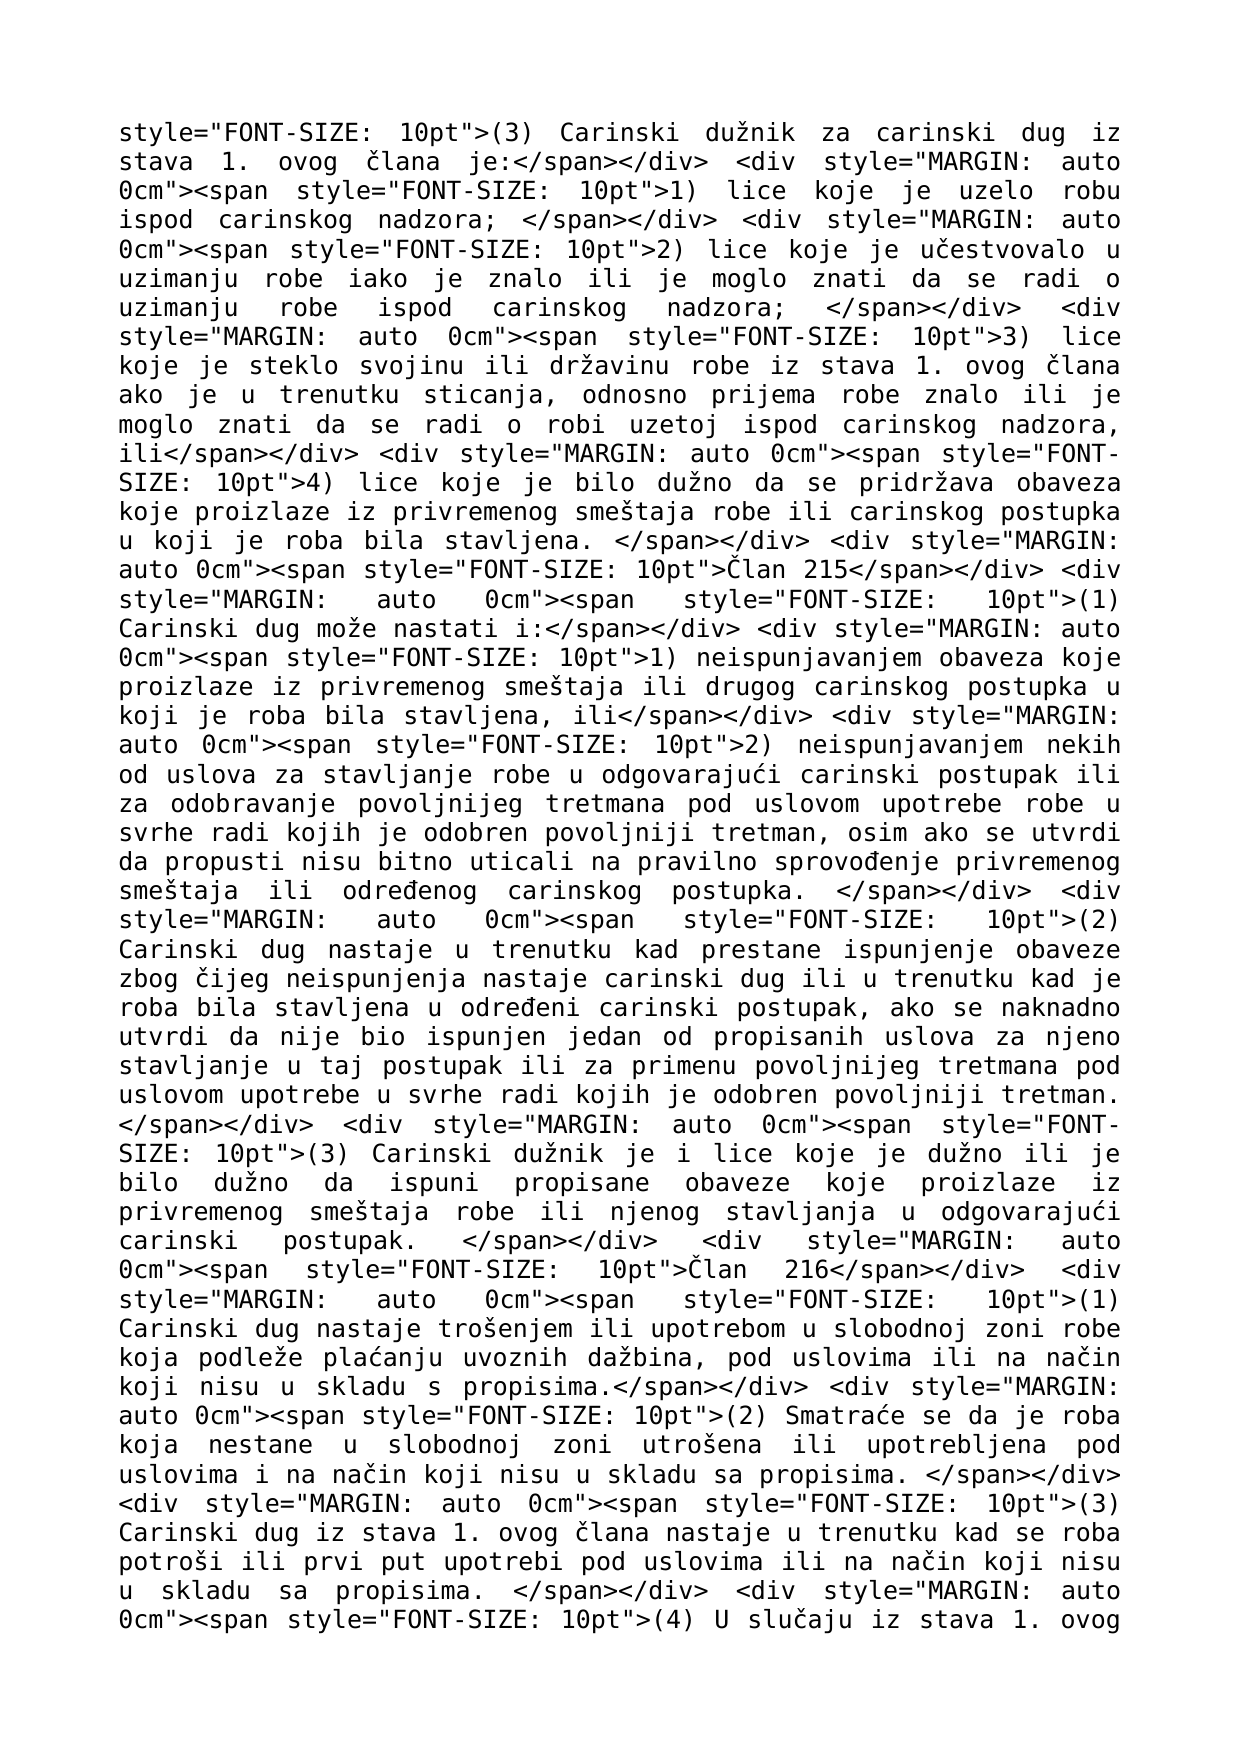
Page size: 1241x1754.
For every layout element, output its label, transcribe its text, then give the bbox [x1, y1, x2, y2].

text style="FONT-SIZE: 10pt">(3) Carinski dužnik za carinski dug iz stava 1. ovog člana je:</span></div> <div style="MARGIN: auto 0cm"><span style="FONT-SIZE: 10pt">1) lice koje je uzelo robu ispod carinskog nadzora; </span></div> <div style="MARGIN: auto 0cm"><span style="FONT-SIZE: 10pt">2) lice koje je učestvovalo u uzimanju robe iako je znalo ili je moglo znati da se radi o uzimanju robe ispod carinskog nadzora; </span></div> <div style="MARGIN: auto 0cm"><span style="FONT-SIZE: 10pt">3) lice koje je steklo svojinu ili državinu robe iz stava 1. ovog člana ako je u trenutku sticanja, odnosno prijema robe znalo ili je moglo znati da se radi o robi uzetoj ispod carinskog nadzora, ili</span></div> <div style="MARGIN: auto 0cm"><span style="FONT-SIZE: 10pt">4) lice koje je bilo dužno da se pridržava obaveza koje proizlaze iz privremenog smeštaja robe ili carinskog postupka u koji je roba bila stavljena. </span></div> <div style="MARGIN: auto 0cm"><span style="FONT-SIZE: 10pt">Član 215</span></div> <div style="MARGIN: auto 0cm"><span style="FONT-SIZE: 10pt">(1) Carinski dug može nastati i:</span></div> <div style="MARGIN: auto 0cm"><span style="FONT-SIZE: 10pt">1) neispunjavanjem obaveza koje proizlaze iz privremenog smeštaja ili drugog carinskog postupka u koji je roba bila stavljena, ili</span></div> <div style="MARGIN: auto 0cm"><span style="FONT-SIZE: 10pt">2) neispunjavanjem nekih od uslova za stavljanje robe u odgovarajući carinski postupak ili za odobravanje povoljnijeg tretmana pod uslovom upotrebe robe u svrhe radi kojih je odobren povoljniji tretman, osim ako se utvrdi da propusti nisu bitno uticali na pravilno sprovođenje privremenog smeštaja ili određenog carinskog postupka. </span></div> <div style="MARGIN: auto 0cm"><span style="FONT-SIZE: 10pt">(2) Carinski dug nastaje u trenutku kad prestane ispunjenje obaveze zbog čijeg neispunjenja nastaje carinski dug ili u trenutku kad je roba bila stavljena u određeni carinski postupak, ako se naknadno utvrdi da nije bio ispunjen jedan od propisanih uslova za njeno stavljanje u taj postupak ili za primenu povoljnijeg tretmana pod uslovom upotrebe u svrhe radi kojih je odobren povoljniji tretman. </span></div> <div style="MARGIN: auto 0cm"><span style="FONT-SIZE: 10pt">(3) Carinski dužnik je i lice koje je dužno ili je bilo dužno da ispuni propisane obaveze koje proizlaze iz privremenog smeštaja robe ili njenog stavljanja u odgovarajući carinski postupak. </span></div> <div style="MARGIN: auto 0cm"><span style="FONT-SIZE: 10pt">Član 216</span></div> <div style="MARGIN: auto 0cm"><span style="FONT-SIZE: 10pt">(1) Carinski dug nastaje trošenjem ili upotrebom u slobodnoj zoni robe koja podleže plaćanju uvoznih dažbina, pod uslovima ili na način koji nisu u skladu s propisima.</span></div> <div style="MARGIN: auto 0cm"><span style="FONT-SIZE: 10pt">(2) Smatraće se da je roba koja nestane u slobodnoj zoni utrošena ili upotrebljena pod uslovima i na način koji nisu u skladu sa propisima. </span></div> <div style="MARGIN: auto 0cm"><span style="FONT-SIZE: 10pt">(3) Carinski dug iz stava 1. ovog člana nastaje u trenutku kad se roba potroši ili prvi put upotrebi pod uslovima ili na način koji nisu u skladu sa propisima. </span></div> <div style="MARGIN: auto 0cm"><span style="FONT-SIZE: 10pt">(4) U slučaju iz stava 1. ovog [118, 118, 1122, 1635]
